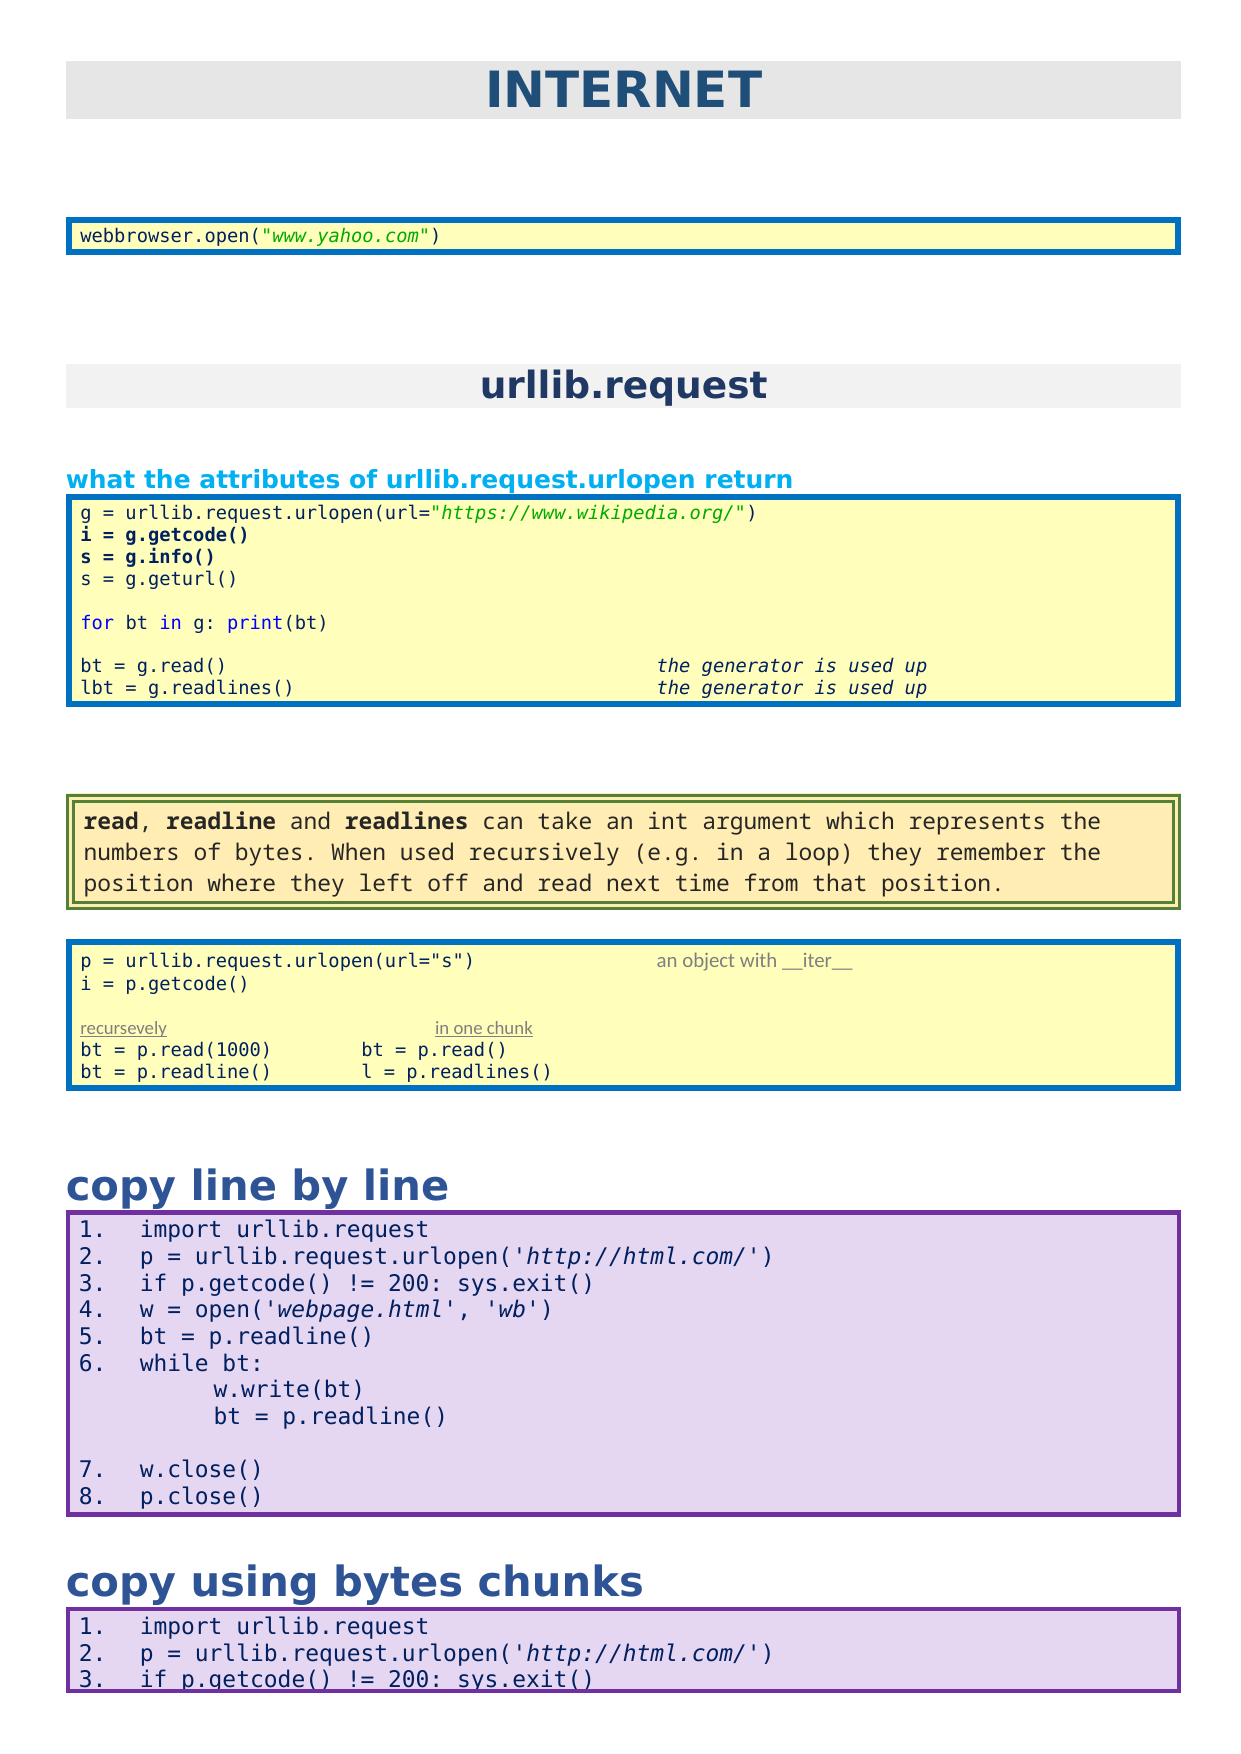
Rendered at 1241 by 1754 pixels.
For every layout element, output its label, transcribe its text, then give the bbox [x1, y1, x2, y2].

text 1. import urllib.request [70, 1611, 1177, 1633]
text bt = g.read() the generator is used up [72, 647, 1175, 669]
text i = p.getcode() [72, 964, 1175, 986]
subtitle urllib.request [66, 364, 1181, 408]
text 2. p = urllib.request.urlopen('http://html.com/') [70, 1237, 1177, 1263]
text for bt in g: print(bt) [72, 603, 1175, 625]
text bt = p.readline() l = p.readlines() [72, 1053, 1175, 1085]
text bt = p.readline() [70, 1397, 1177, 1423]
text copy using bytes chunks [66, 1558, 1181, 1607]
subtitle INTERNET [66, 61, 1181, 119]
text 3. if p.getcode() != 200: sys.exit() [70, 1660, 1177, 1689]
text 1. import urllib.request [70, 1215, 1177, 1237]
text 6. while bt: [70, 1343, 1177, 1370]
text i = g.getcode() [72, 516, 1175, 538]
text copy line by line [66, 1161, 1181, 1210]
text 7. w.close() [70, 1450, 1177, 1477]
text 3. if p.getcode() != 200: sys.exit() [70, 1263, 1177, 1290]
text read, readline and readlines can take an int argument which represents the numbers of bytes. When used recursively (e.g. in a loop) they remember the position where they left off and read next time from that position. [69, 797, 1178, 907]
text 4. w = open('webpage.html', 'wb') [70, 1290, 1177, 1317]
text p = urllib.request.urlopen(url="s") an object with __iter__ [72, 945, 1175, 964]
text g = urllib.request.urlopen(url="https://www.wikipedia.org/") [72, 500, 1175, 516]
text s = g.geturl() [72, 559, 1175, 581]
title what the attributes of urllib.request.urlopen return [66, 465, 1181, 494]
text recursevely in one chunk [72, 1008, 1175, 1031]
text 2. p = urllib.request.urlopen('http://html.com/') [70, 1633, 1177, 1660]
text webbrowser.open("www.yahoo.com") [72, 223, 1175, 249]
text w.write(bt) [70, 1370, 1177, 1397]
text bt = p.read(1000) bt = p.read() [72, 1031, 1175, 1053]
text lbt = g.readlines() the generator is used up [72, 669, 1175, 701]
text 8. p.close() [70, 1477, 1177, 1512]
text s = g.info() [72, 538, 1175, 559]
text 5. bt = p.readline() [70, 1317, 1177, 1343]
